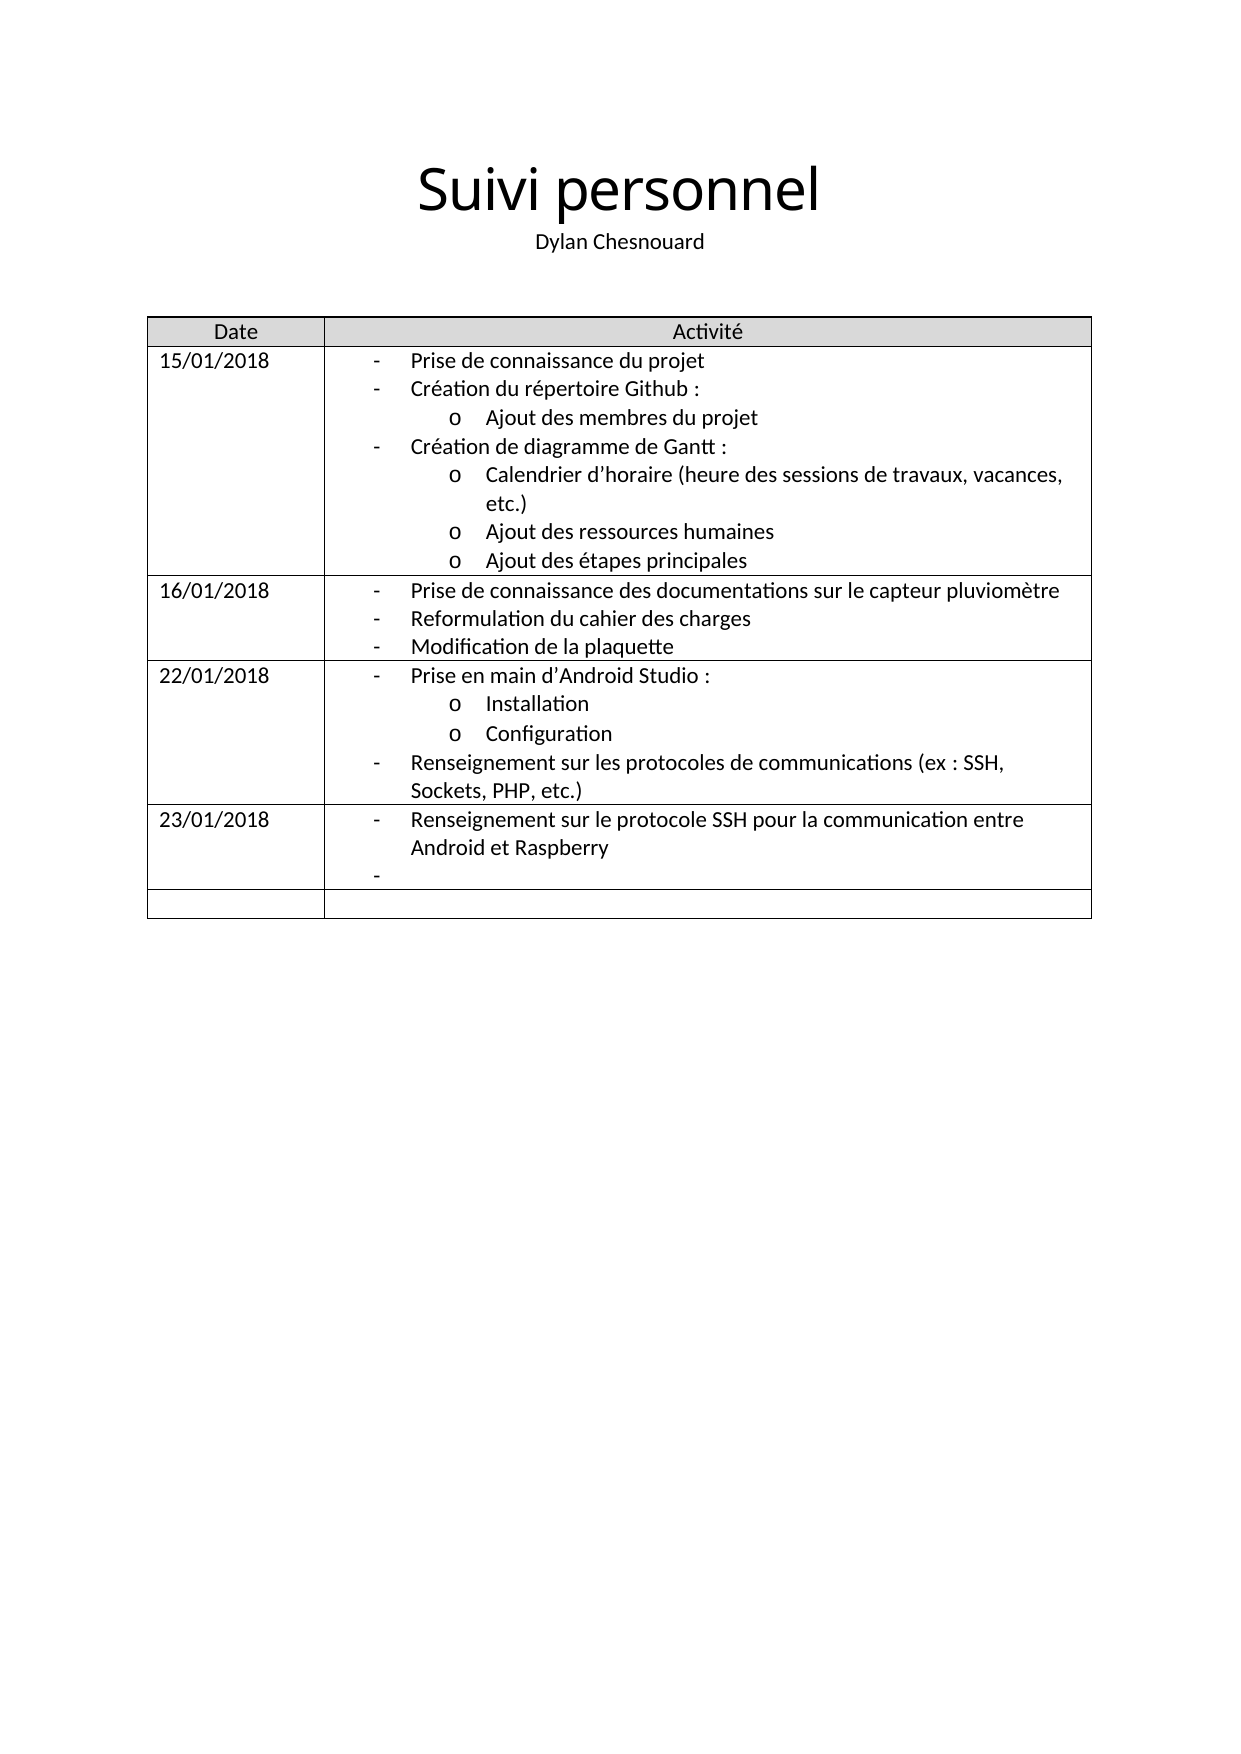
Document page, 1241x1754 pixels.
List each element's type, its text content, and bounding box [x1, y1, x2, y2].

table_cell [325, 890, 1091, 918]
table_cell Prise de connaissance des documentations sur le capteur pluviomètre Reformulation du cahier des charges Modification de la plaquette [325, 576, 1091, 660]
table_cell Prise en main d’Android Studio : Installation Configuration Renseignement sur les protocoles de communications (ex : SSH, Sockets, PHP, etc.) [325, 661, 1091, 804]
text Dylan Chesnouard [148, 227, 1093, 255]
table_cell 22/01/2018 [148, 661, 324, 804]
text Suivi personnel [148, 148, 1093, 227]
table_cell Renseignement sur le protocole SSH pour la communication entre Android et Raspberry [325, 805, 1091, 889]
table_cell Prise de connaissance du projet Création du répertoire Github : Ajout des membres du projet Création de diagramme de Gantt : Calendrier d’horaire (heure des sessions de travaux, vacances, etc.) Ajout des ressources humaines Ajout des étapes principales [325, 347, 1091, 575]
table_cell 15/01/2018 [148, 347, 324, 575]
table_header Activité [325, 318, 1091, 346]
table_cell 23/01/2018 [148, 805, 324, 889]
table_cell [148, 890, 324, 918]
table_header Date [148, 318, 324, 346]
table_cell 16/01/2018 [148, 576, 324, 660]
